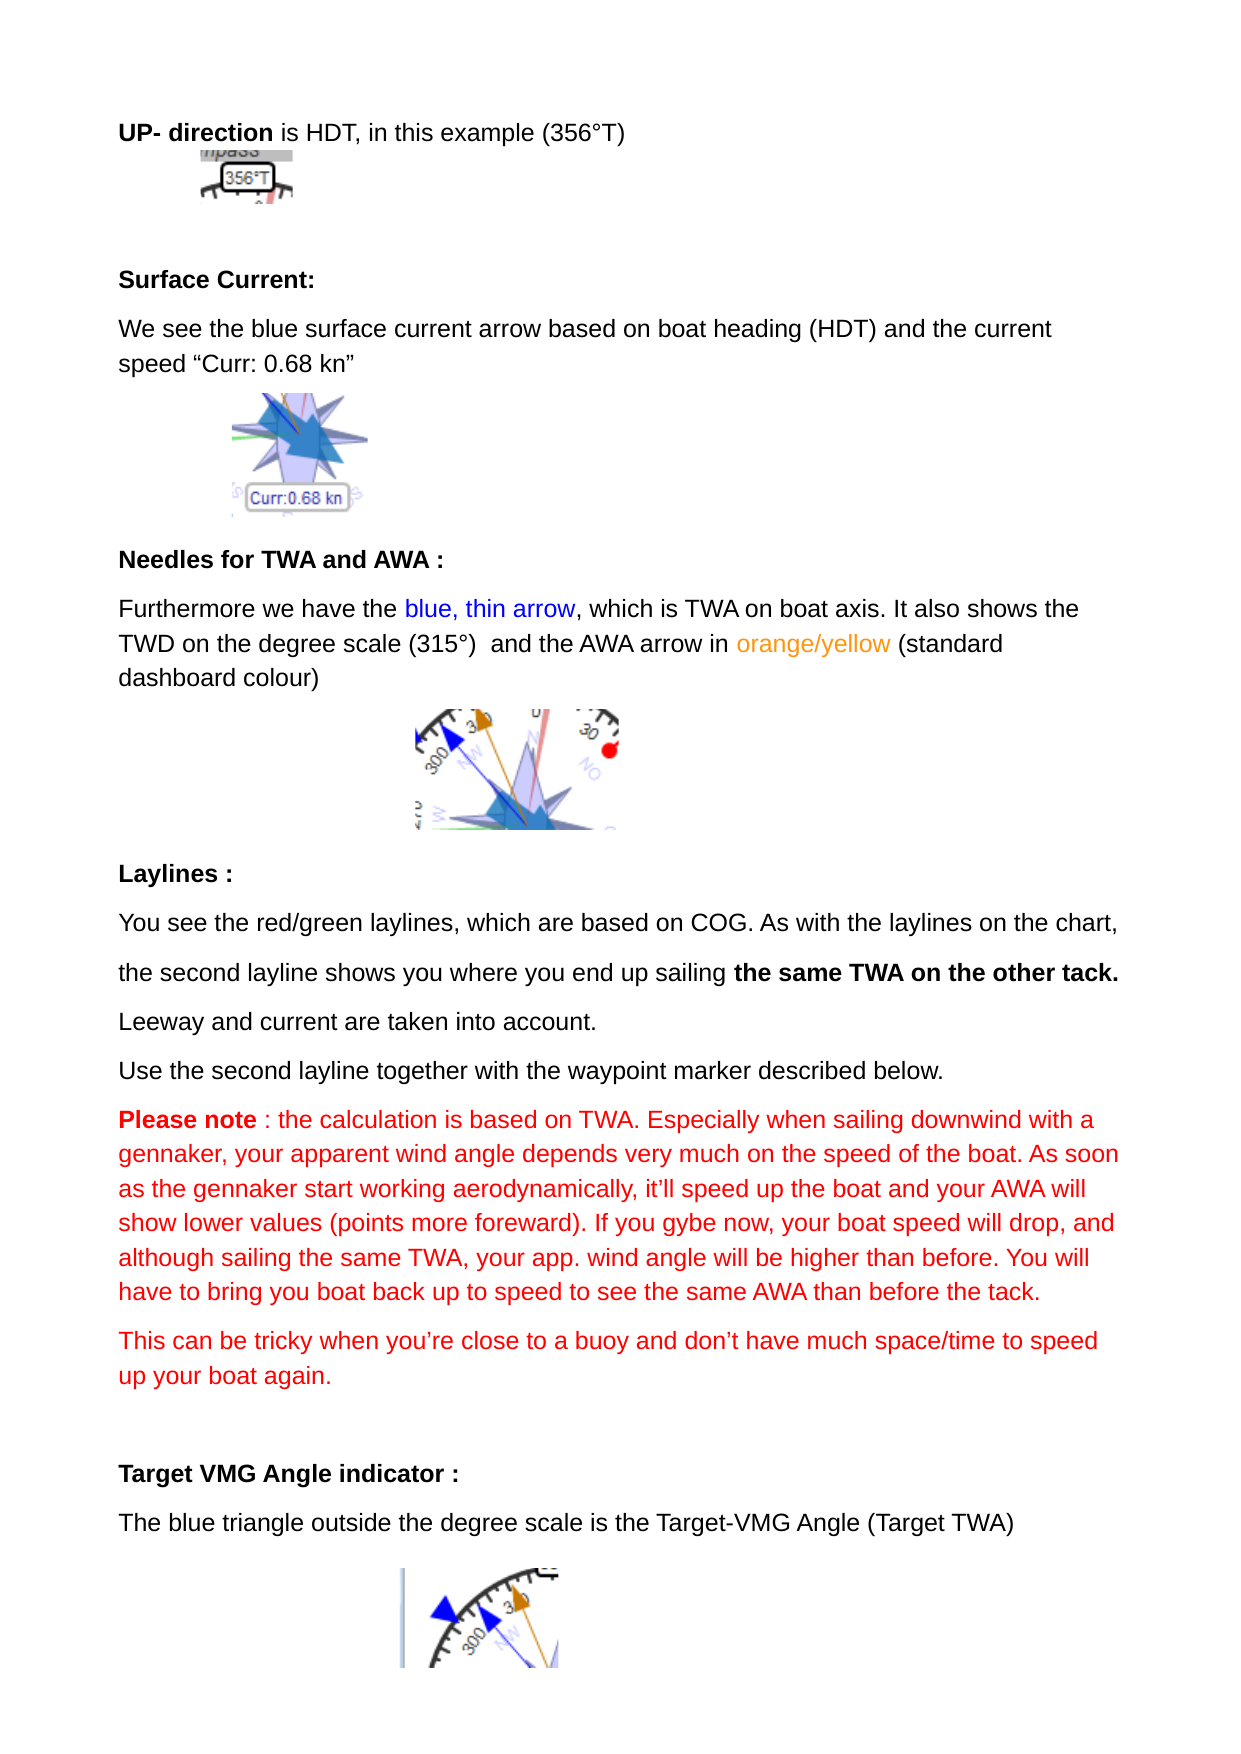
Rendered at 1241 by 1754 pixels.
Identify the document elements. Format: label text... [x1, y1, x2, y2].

text Leeway and current are taken into account. [118, 1007, 1122, 1035]
text Use the second layline together with the waypoint marker described below. [118, 1056, 1122, 1084]
text Surface Current: [118, 265, 1122, 294]
text the second layline shows you where you end up sailing the same TWA on the other tack. [118, 957, 1122, 986]
text Target VMG Angle indicator : [118, 1459, 1122, 1487]
text UP- direction is HDT, in this example (356°T) [118, 118, 1122, 147]
picture [415, 709, 619, 830]
text We see the blue surface current arrow based on boat heading (HDT) and the current speed “Curr: 0.68 kn” [118, 314, 1122, 378]
text Laylines : [118, 859, 1122, 888]
text Please note : the calculation is based on TWA. Especially when sailing downwind with a gennaker, your apparent wind angle depends very much on the speed of the boat. As soon as the gennaker start working aerodynamically, it’ll speed up the boat and your AWA will show lower values (points more foreward). If you gybe now, your boat speed will drop, and although sailing the same TWA, your app. wind angle will be higher than before. You will have to bring you boat back up to speed to see the same AWA than before the tack. [118, 1105, 1122, 1306]
text This can be tricky when you’re close to a buoy and don’t have much space/time to speed up your boat again. [118, 1326, 1122, 1389]
picture [394, 1568, 559, 1668]
text You see the red/green laylines, which are based on COG. As with the laylines on the chart, [118, 908, 1122, 937]
picture [231, 393, 368, 517]
text Furthermore we have the blue, thin arrow, which is TWA on boat axis. It also shows the TWD on the degree scale (315°) and the AWA arrow in orange/yellow (standard dashboard colour) [118, 594, 1122, 692]
text The blue triangle outside the degree scale is the Target-VMG Angle (Target TWA) [118, 1508, 1122, 1537]
picture [200, 150, 293, 204]
text Needles for TWA and AWA : [118, 545, 1122, 574]
